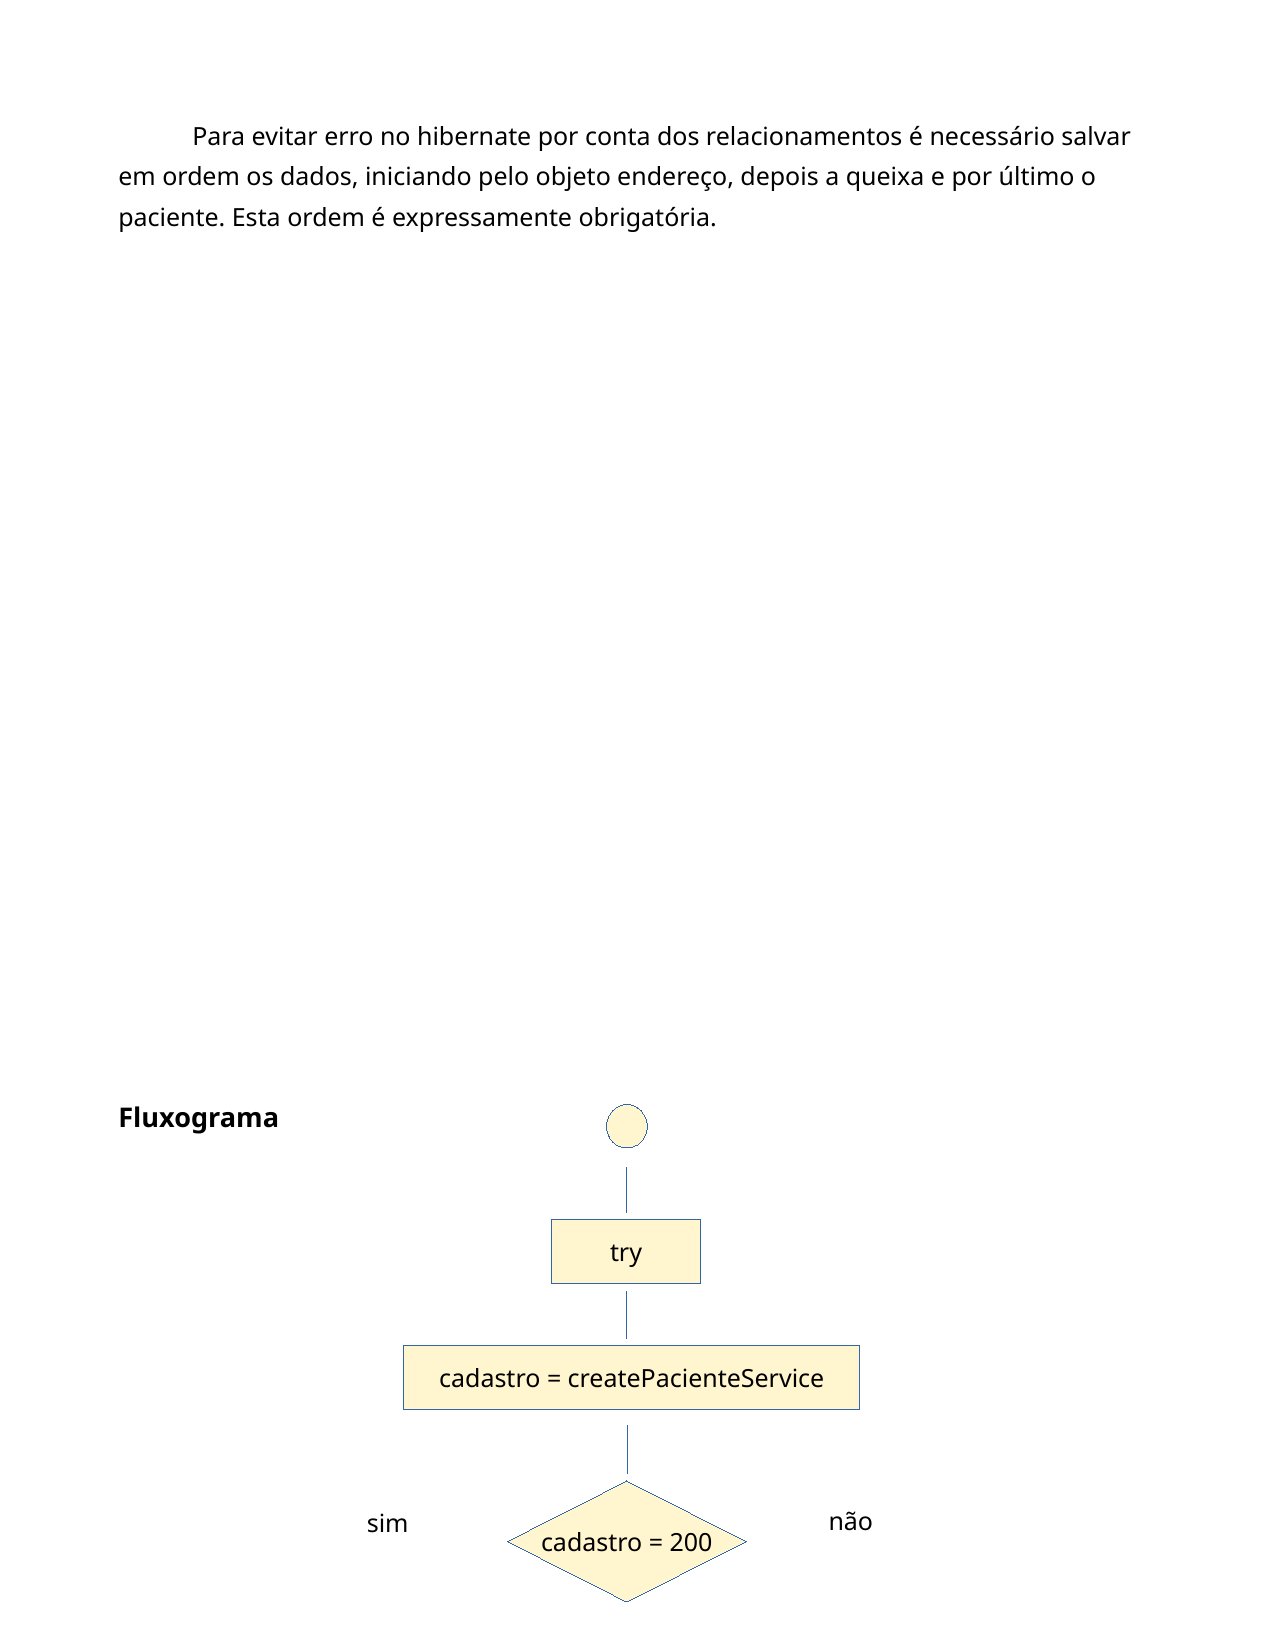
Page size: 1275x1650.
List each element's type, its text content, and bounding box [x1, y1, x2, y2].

subtitle Fluxograma [118, 1099, 1157, 1136]
text Para evitar erro no hibernate por conta dos relacionamentos é necessário salvar em ordem os dados, iniciando pelo objeto endereço, depois a queixa e por último o paciente. Esta ordem é expressamente obrigatória. [118, 118, 1157, 234]
